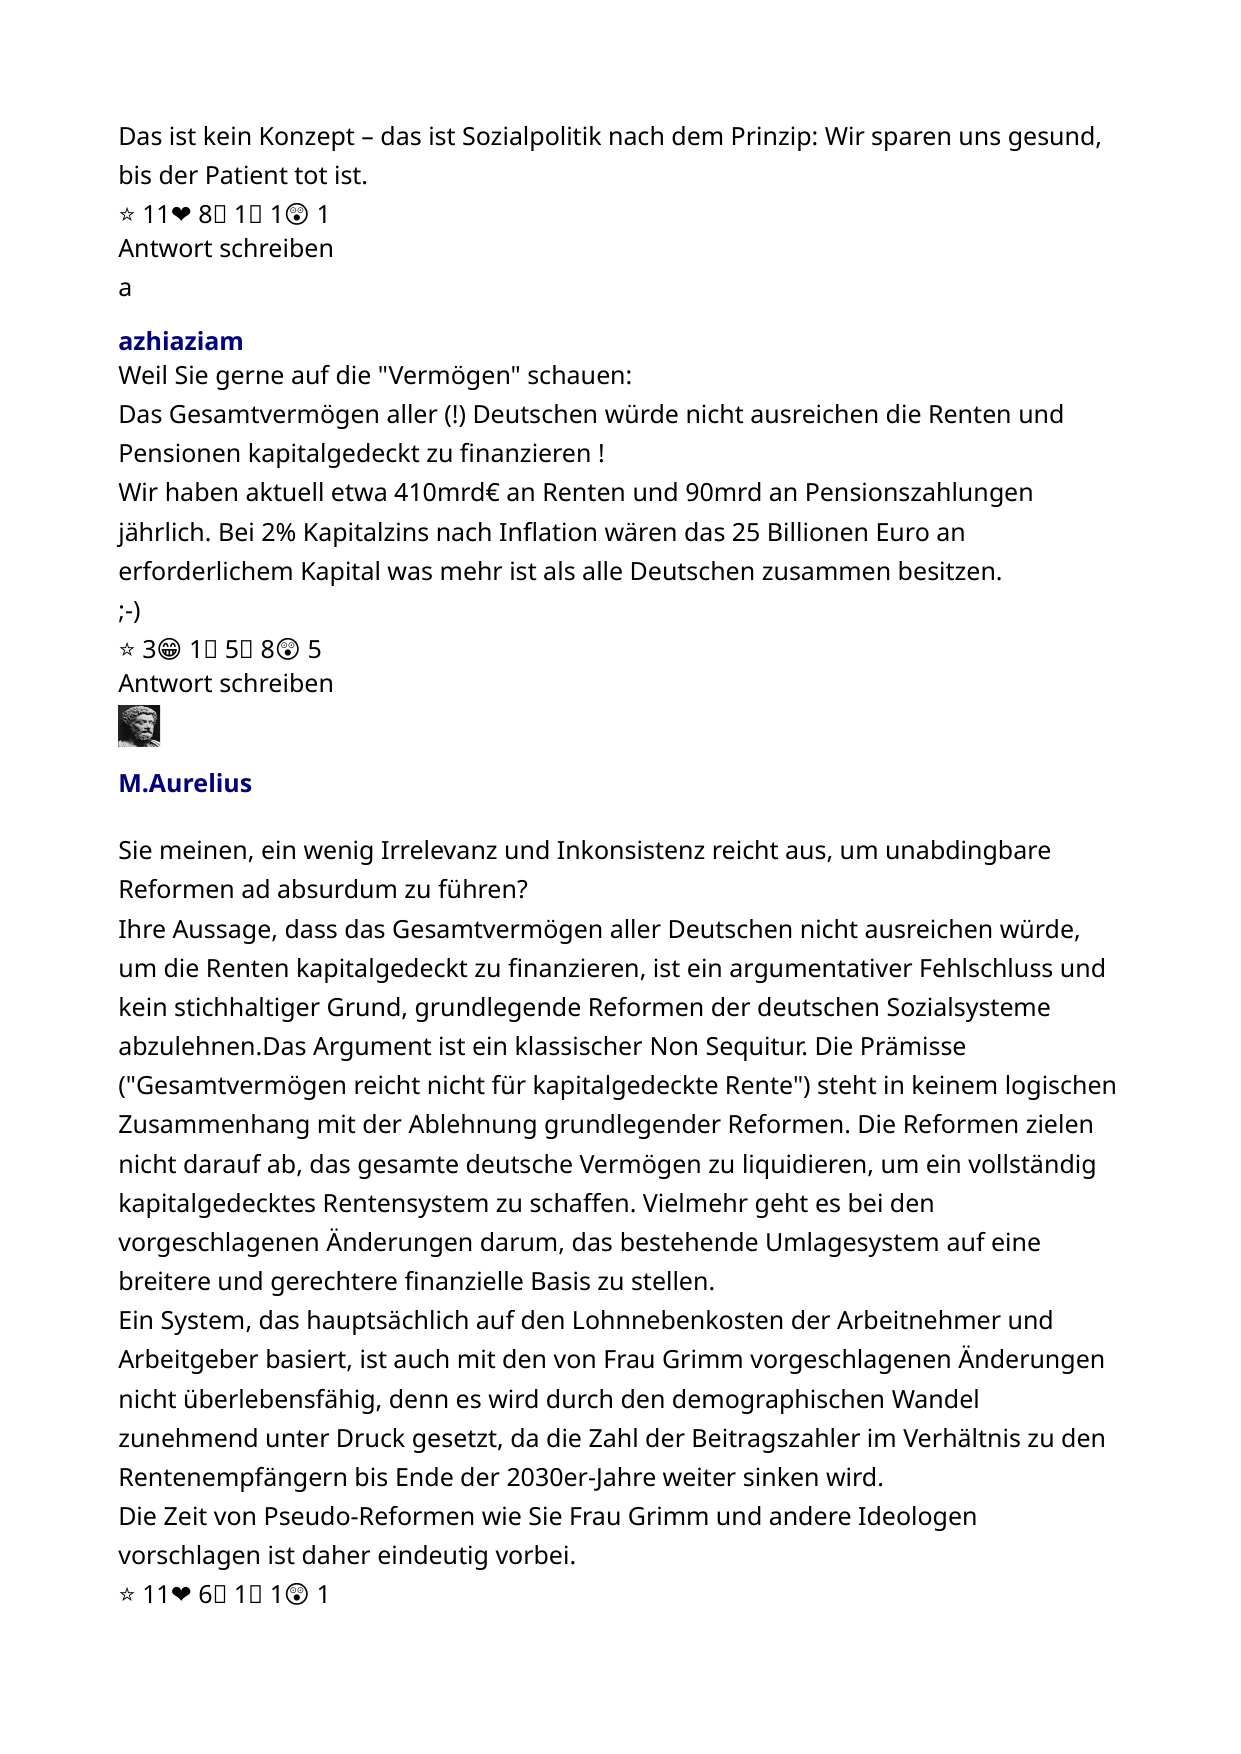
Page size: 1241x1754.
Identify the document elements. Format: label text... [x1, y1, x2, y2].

text Wir haben aktuell etwa 410mrd€ an Renten und 90mrd an Pensionszahlungen jährlich. Bei 2% Kapitalzins nach Inflation wären das 25 Billionen Euro an erforderlichem Kapital was mehr ist als alle Deutschen zusammen besitzen. [118, 475, 1122, 587]
text Ihre Aussage, dass das Gesamtvermögen aller Deutschen nicht ausreichen würde, um die Renten kapitalgedeckt zu finanzieren, ist ein argumentativer Fehlschluss und kein stichhaltiger Grund, grundlegende Reformen der deutschen Sozialsysteme abzulehnen.Das Argument ist ein klassischer Non Sequitur. Die Prämisse ("Gesamtvermögen reicht nicht für kapitalgedeckte Rente") steht in keinem logischen Zusammenhang mit der Ablehnung grundlegender Reformen. Die Reformen zielen nicht darauf ab, das gesamte deutsche Vermögen zu liquidieren, um ein vollständig kapitalgedecktes Rentensystem zu schaffen. Vielmehr geht es bei den vorgeschlagenen Änderungen darum, das bestehende Umlagesystem auf eine breitere und gerechtere finanzielle Basis zu stellen. [118, 911, 1122, 1298]
picture [118, 705, 161, 747]
text Das Gesamtvermögen aller (!) Deutschen würde nicht ausreichen die Renten und Pensionen kapitalgedeckt zu finanzieren ! [118, 397, 1122, 470]
subtitle azhiaziam [118, 323, 1122, 357]
text Sie meinen, ein wenig Irrelevanz und Inkonsistenz reicht aus, um unabdingbare Reformen ad absurdum zu führen? [118, 833, 1122, 906]
text a [118, 270, 1122, 304]
text Die Zeit von Pseudo-Reformen wie Sie Frau Grimm und andere Ideologen vorschlagen ist daher eindeutig vorbei. [118, 1499, 1122, 1572]
subtitle M.Aurelius [118, 766, 1122, 800]
text Das ist kein Konzept – das ist Sozialpolitik nach dem Prinzip: Wir sparen uns gesund, bis der Patient tot ist. [118, 118, 1122, 191]
text Weil Sie gerne auf die "Vermögen" schauen: [118, 357, 1122, 392]
text ⭐️ 3😁 1🙁 5🤨 8😲 5 [118, 632, 1122, 666]
text ⭐️ 11❤️ 6🙁 1🤨 1😲 1 [118, 1577, 1122, 1611]
text Antwort schreiben [118, 666, 1122, 700]
text ;-) [118, 592, 1122, 627]
text Antwort schreiben [118, 231, 1122, 264]
text ⭐️ 11❤️ 8🙁 1🤨 1😲 1 [118, 196, 1122, 231]
text Ein System, das hauptsächlich auf den Lohnnebenkosten der Arbeitnehmer und Arbeitgeber basiert, ist auch mit den von Frau Grimm vorgeschlagenen Änderungen nicht überlebensfähig, denn es wird durch den demographischen Wandel zunehmend unter Druck gesetzt, da die Zahl der Beitragszahler im Verhältnis zu den Rentenempfängern bis Ende der 2030er-Jahre weiter sinken wird. [118, 1303, 1122, 1494]
